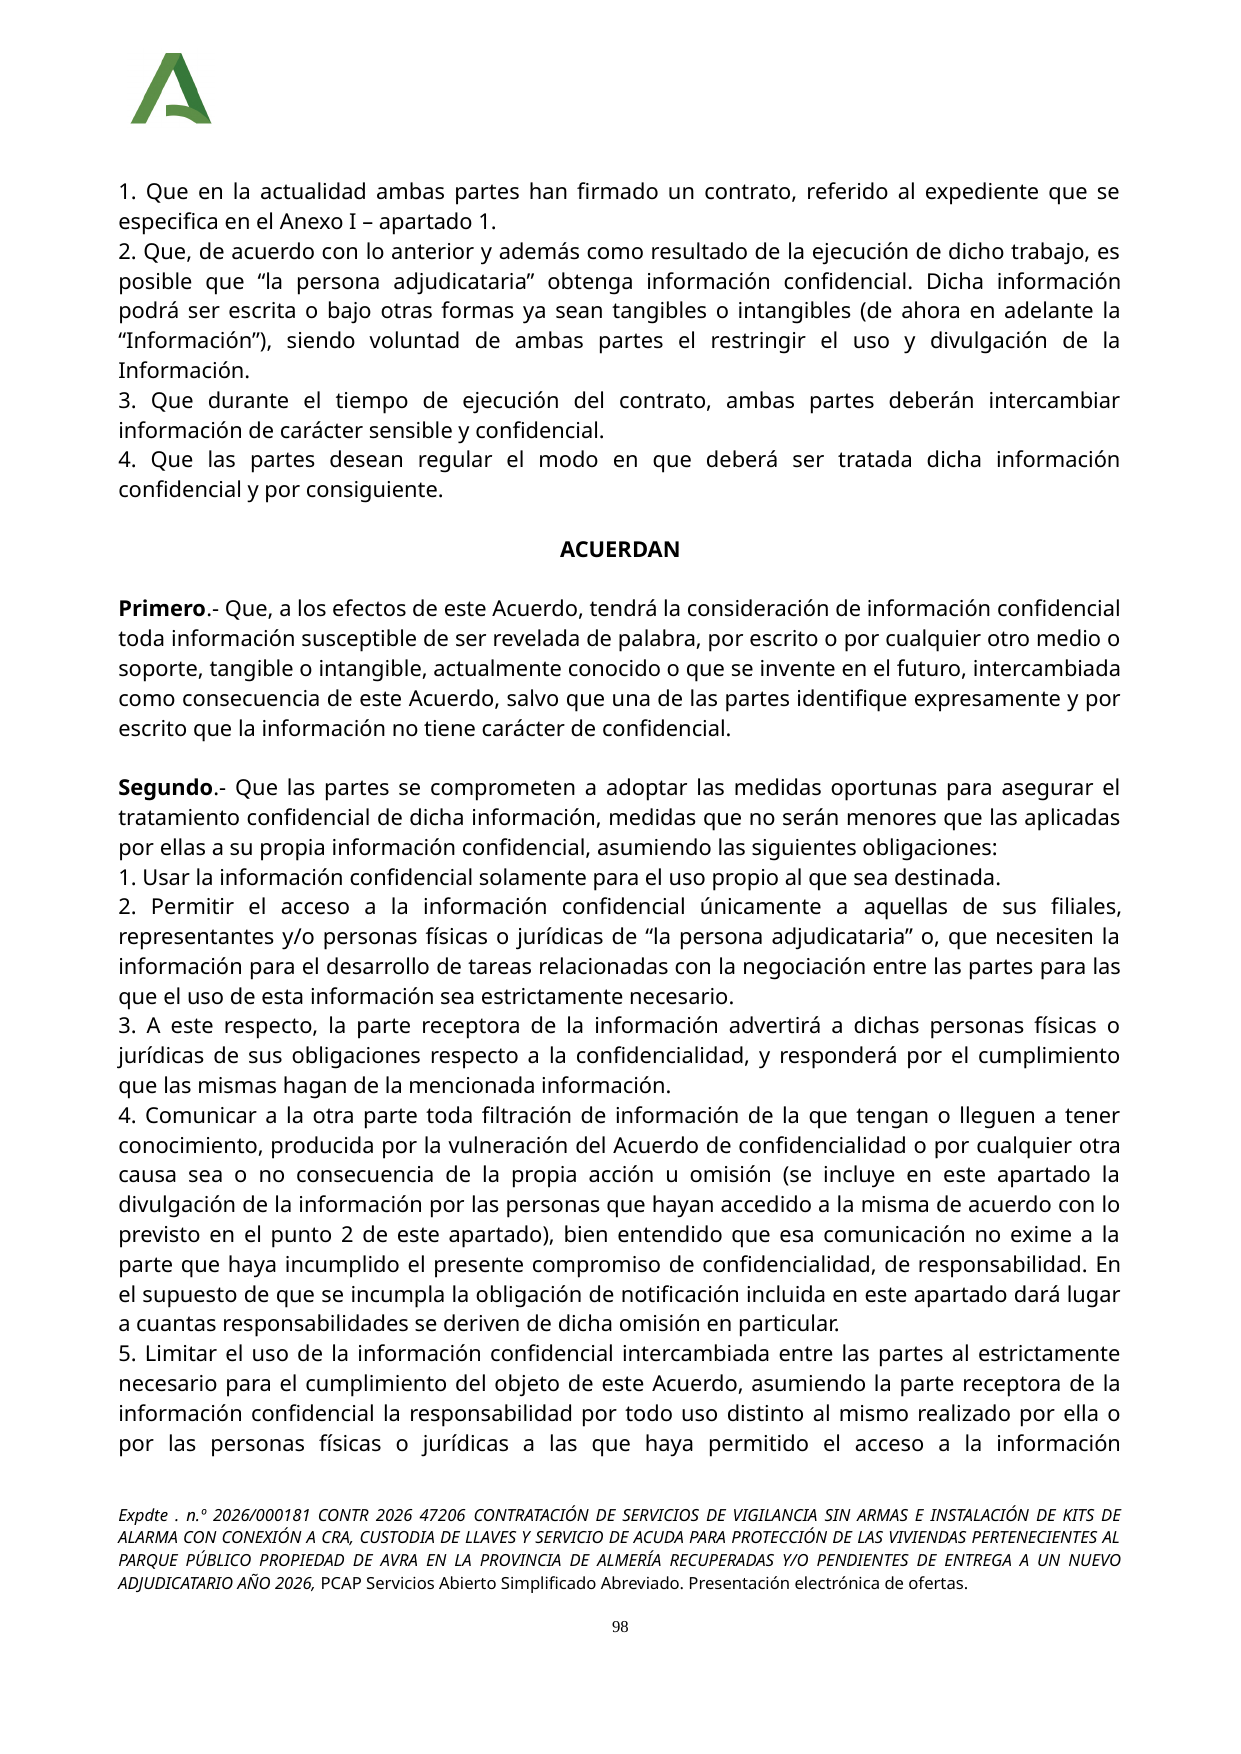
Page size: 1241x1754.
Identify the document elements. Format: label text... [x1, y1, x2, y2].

text 4. Comunicar a la otra parte toda filtración de información de la que tengan o lleguen a tener conocimiento, producida por la vulneración del Acuerdo de confidencialidad o por cualquier otra causa sea o no consecuencia de la propia acción u omisión (se incluye en este apartado la divulgación de la información por las personas que hayan accedido a la misma de acuerdo con lo previsto en el punto 2 de este apartado), bien entendido que esa comunicación no exime a la parte que haya incumplido el presente compromiso de confidencialidad, de responsabilidad. En el supuesto de que se incumpla la obligación de notificación incluida en este apartado dará lugar a cuantas responsabilidades se deriven de dicha omisión en particular. [118, 1100, 1122, 1338]
text ACUERDAN [118, 534, 1122, 564]
text 1. Usar la información confidencial solamente para el uso propio al que sea destinada. [118, 862, 1122, 891]
text 3. Que durante el tiempo de ejecución del contrato, ambas partes deberán intercambiar información de carácter sensible y confidencial. [118, 385, 1122, 444]
text 4. Que las partes desean regular el modo en que deberá ser tratada dicha información confidencial y por consiguiente. [118, 444, 1122, 504]
text Segundo.- Que las partes se comprometen a adoptar las medidas oportunas para asegurar el tratamiento confidencial de dicha información, medidas que no serán menores que las aplicadas por ellas a su propia información confidencial, asumiendo las siguientes obligaciones: [118, 772, 1122, 862]
text Primero.- Que, a los efectos de este Acuerdo, tendrá la consideración de información confidencial toda información susceptible de ser revelada de palabra, por escrito o por cualquier otro medio o soporte, tangible o intangible, actualmente conocido o que se invente en el futuro, intercambiada como consecuencia de este Acuerdo, salvo que una de las partes identifique expresamente y por escrito que la información no tiene carácter de confidencial. [118, 593, 1122, 742]
text 5. Limitar el uso de la información confidencial intercambiada entre las partes al estrictamente necesario para el cumplimiento del objeto de este Acuerdo, asumiendo la parte receptora de la información confidencial la responsabilidad por todo uso distinto al mismo realizado por ella o por las personas físicas o jurídicas a las que haya permitido el acceso a la información [118, 1338, 1122, 1457]
picture [127, 48, 216, 128]
text 2. Permitir el acceso a la información confidencial únicamente a aquellas de sus filiales, representantes y/o personas físicas o jurídicas de “la persona adjudicataria” o, que necesiten la información para el desarrollo de tareas relacionadas con la negociación entre las partes para las que el uso de esta información sea estrictamente necesario. [118, 891, 1122, 1011]
text 3. A este respecto, la parte receptora de la información advertirá a dichas personas físicas o jurídicas de sus obligaciones respecto a la confidencialidad, y responderá por el cumplimiento que las mismas hagan de la mencionada información. [118, 1011, 1122, 1100]
text 2. Que, de acuerdo con lo anterior y además como resultado de la ejecución de dicho trabajo, es posible que “la persona adjudicataria” obtenga información confidencial. Dicha información podrá ser escrita o bajo otras formas ya sean tangibles o intangibles (de ahora en adelante la “Información”), siendo voluntad de ambas partes el restringir el uso y divulgación de la Información. [118, 236, 1122, 385]
text 1. Que en la actualidad ambas partes han firmado un contrato, referido al expediente que se especifica en el Anexo I – apartado 1. [118, 176, 1122, 236]
